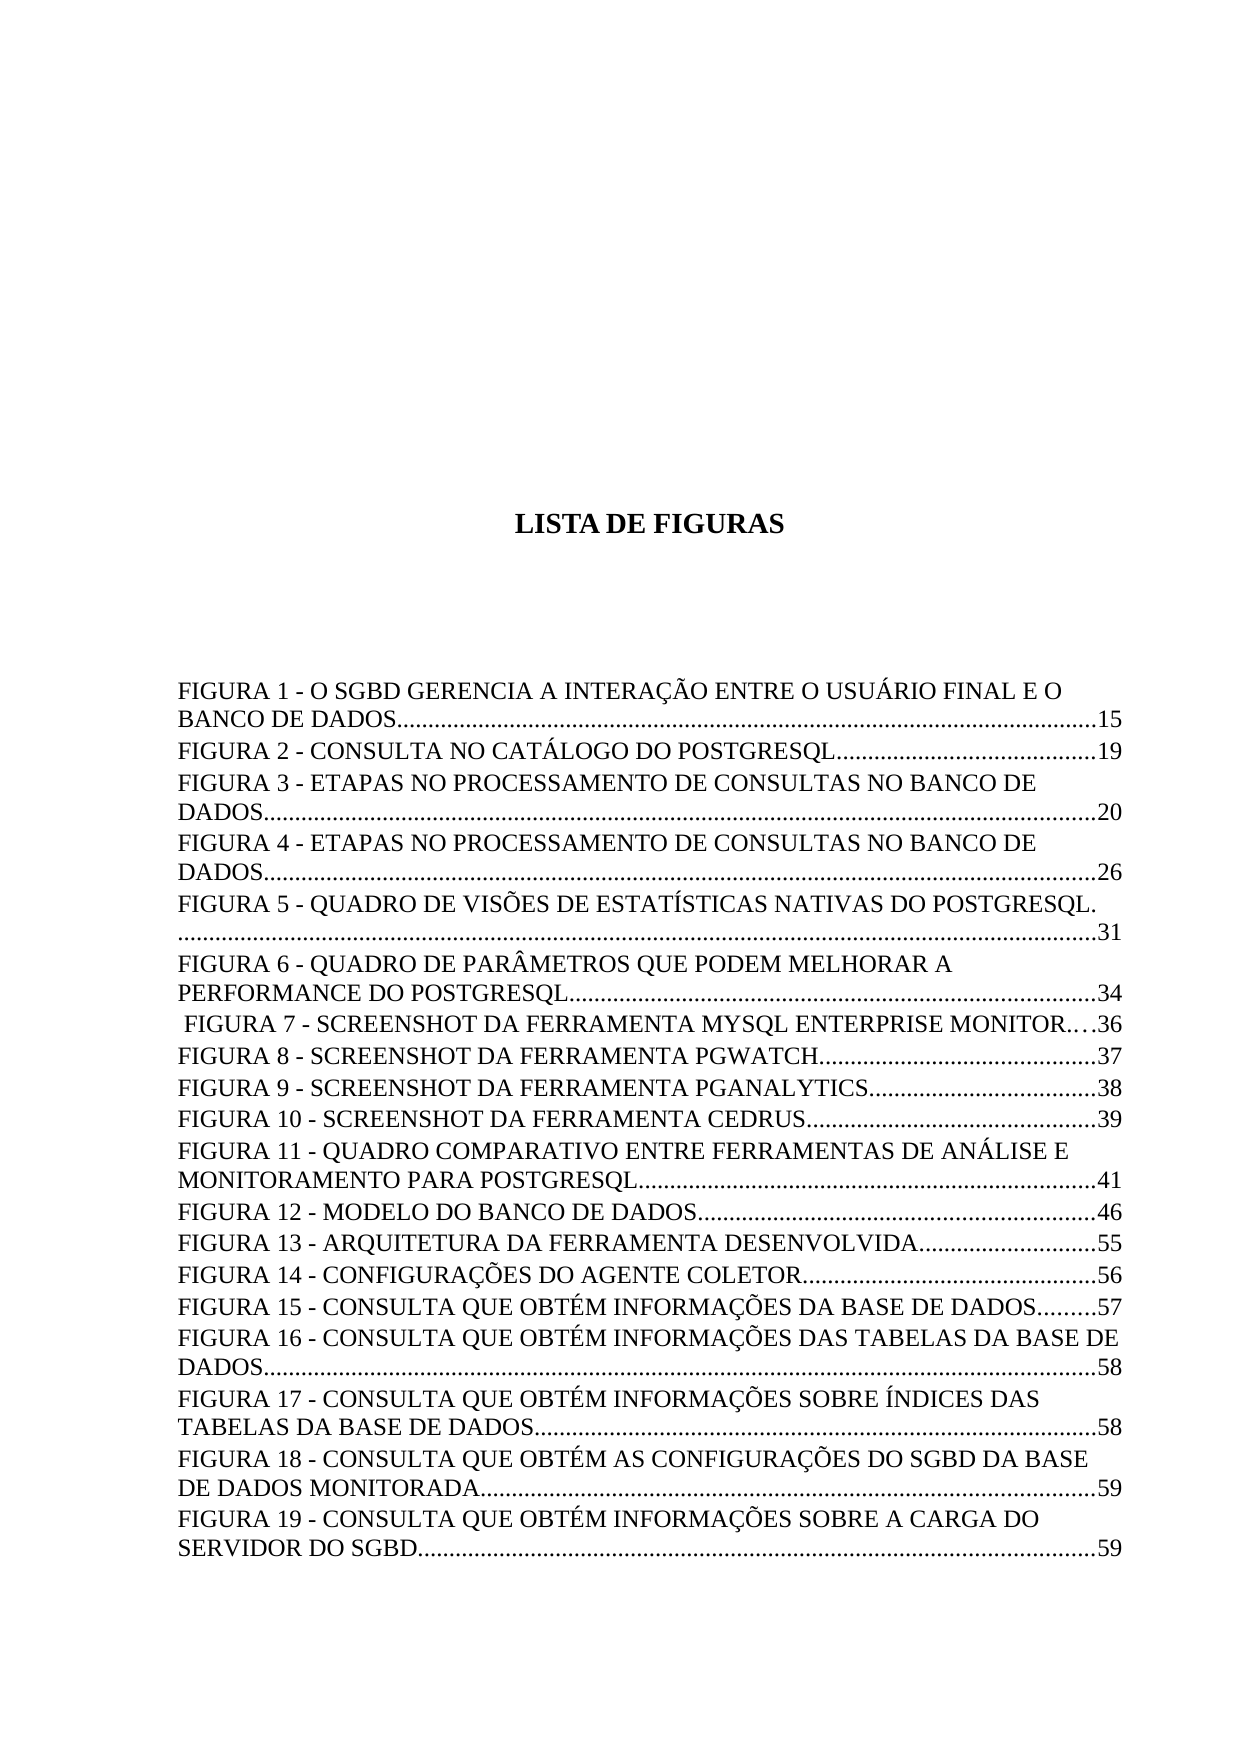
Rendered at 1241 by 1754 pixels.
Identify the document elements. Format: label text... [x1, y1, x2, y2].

text LISTA DE FIGURAS [177, 506, 1122, 540]
text Figura 12 - Modelo do banco de dados. 46 [177, 1197, 1122, 1225]
text Figura 16 - Consulta que obtém informações das tabelas da base de dados. 58 [177, 1323, 1122, 1381]
text Figura 11 - Quadro comparativo entre ferramentas de análise e monitoramento para PostgreSQL. 41 [177, 1136, 1122, 1194]
text Figura 6 - Quadro de parâmetros que podem melhorar a performance do PostgreSQL. 34 [177, 949, 1122, 1007]
text Figura 3 - Etapas no processamento de consultas no banco de dados. 20 [177, 768, 1122, 825]
text Figura 9 - Screenshot da ferramenta Pganalytics. 38 [177, 1073, 1122, 1102]
text Figura 1 - O SGBD gerencia a interação entre o usuário final e o banco de dados. 15 [177, 676, 1122, 733]
text Figura 15 - Consulta que obtém informações da base de dados. 57 [177, 1292, 1122, 1320]
text Figura 10 - Screenshot da ferramenta Cedrus. 39 [177, 1104, 1122, 1133]
text Figura 17 - Consulta que obtém informações sobre índices das tabelas da base de dados. 58 [177, 1384, 1122, 1441]
text Figura 13 - Arquitetura da ferramenta desenvolvida. 55 [177, 1228, 1122, 1257]
text Figura 8 - Screenshot da ferramenta Pgwatch. 37 [177, 1041, 1122, 1070]
text Figura 4 - Etapas no processamento de consultas no banco de dados. 26 [177, 828, 1122, 886]
text Figura 19 - Consulta que obtém informações sobre a carga do servidor do SGBD. 59 [177, 1504, 1122, 1562]
text Figura 18 - Consulta que obtém as configurações do SGBD da base de dados monitorada. 59 [177, 1444, 1122, 1502]
text Figura 2 - Consulta no catálogo do PostgreSQL. 19 [177, 736, 1122, 765]
text Figura 7 - Screenshot da ferramenta MySQL Enterprise Monitor. 36 [177, 1009, 1122, 1038]
text Figura 14 - Configurações do agente coletor. 56 [177, 1260, 1122, 1289]
text Figura 5 - Quadro de visões de estatísticas nativas do PostgreSQL. 31 [177, 889, 1122, 946]
